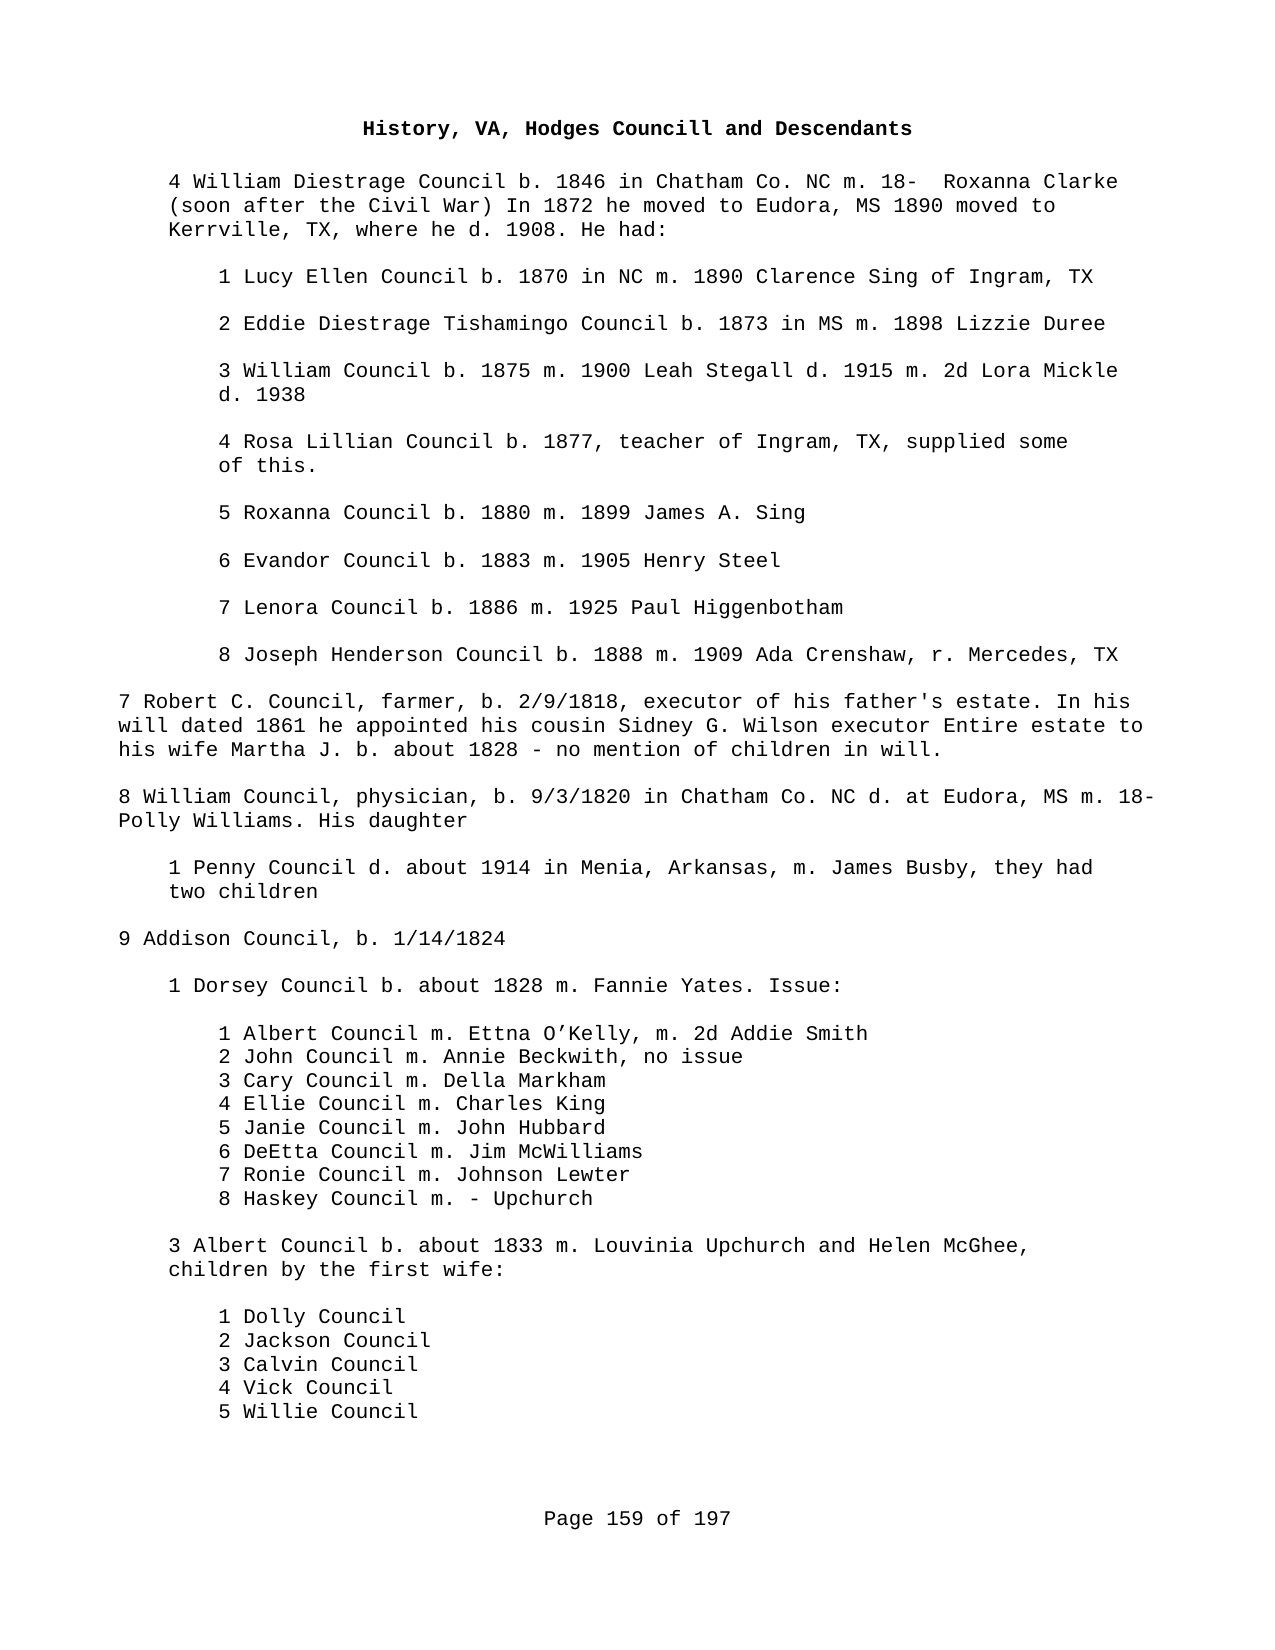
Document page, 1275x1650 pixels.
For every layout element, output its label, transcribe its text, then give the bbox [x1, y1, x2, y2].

text 8 Joseph Henderson Council b. 1888 m. 1909 Ada Crenshaw, r. Mercedes, TX [118, 644, 1157, 668]
text 7 Ronie Council m. Johnson Lewter [118, 1164, 1157, 1188]
text 3 Cary Council m. Della Markham [118, 1070, 1157, 1093]
text 2 Jackson Council [118, 1330, 1157, 1353]
text 9 Addison Council, b. 1/14/1824 [118, 928, 1157, 952]
text 2 Eddie Diestrage Tishamingo Council b. 1873 in MS m. 1898 Lizzie Duree [118, 313, 1157, 337]
text 1 Penny Council d. about 1914 in Menia, Arkansas, m. James Busby, they had [118, 857, 1157, 881]
text 6 DeEtta Council m. Jim McWilliams [118, 1141, 1157, 1164]
text 1 Albert Council m. Ettna O’Kelly, m. 2d Addie Smith [118, 1022, 1157, 1046]
text 1 Lucy Ellen Council b. 1870 in NC m. 1890 Clarence Sing of Ingram, TX [118, 266, 1157, 289]
text 5 Willie Council [118, 1401, 1157, 1424]
text 7 Lenora Council b. 1886 m. 1925 Paul Higgenbotham [118, 597, 1157, 621]
text (soon after the Civil War) In 1872 he moved to Eudora, MS 1890 moved to [118, 195, 1157, 218]
text of this. [118, 455, 1157, 479]
text 3 Calvin Council [118, 1353, 1157, 1377]
text 1 Dolly Council [118, 1306, 1157, 1330]
text 3 Albert Council b. about 1833 m. Louvinia Upchurch and Helen McGhee, [118, 1235, 1157, 1259]
text 4 Ellie Council m. Charles King [118, 1093, 1157, 1117]
text d. 1938 [118, 384, 1157, 408]
text 5 Roxanna Council b. 1880 m. 1899 James A. Sing [118, 502, 1157, 526]
text 7 Robert C. Council, farmer, b. 2/9/1818, executor of his father's estate. In his will dated 1861 he appointed his cousin Sidney G. Wilson executor Entire estate to his wife Martha J. b. about 1828 - no mention of children in will. [118, 691, 1157, 762]
text 3 William Council b. 1875 m. 1900 Leah Stegall d. 1915 m. 2d Lora Mickle [118, 360, 1157, 384]
text 8 Haskey Council m. - Upchurch [118, 1188, 1157, 1212]
text 5 Janie Council m. John Hubbard [118, 1117, 1157, 1141]
text 1 Dorsey Council b. about 1828 m. Fannie Yates. Issue: [118, 975, 1157, 999]
text 4 Vick Council [118, 1377, 1157, 1401]
text 4 Rosa Lillian Council b. 1877, teacher of Ingram, TX, supplied some [118, 431, 1157, 455]
text 6 Evandor Council b. 1883 m. 1905 Henry Steel [118, 549, 1157, 573]
text 2 John Council m. Annie Beckwith, no issue [118, 1046, 1157, 1070]
text Kerrville, TX, where he d. 1908. He had: [118, 218, 1157, 242]
text two children [118, 881, 1157, 904]
text children by the first wife: [118, 1259, 1157, 1283]
text 4 William Diestrage Council b. 1846 in Chatham Co. NC m. 18- Roxanna Clarke [118, 171, 1157, 195]
text 8 William Council, physician, b. 9/3/1820 in Chatham Co. NC d. at Eudora, MS m. 18- Polly Williams. His daughter [118, 786, 1157, 833]
